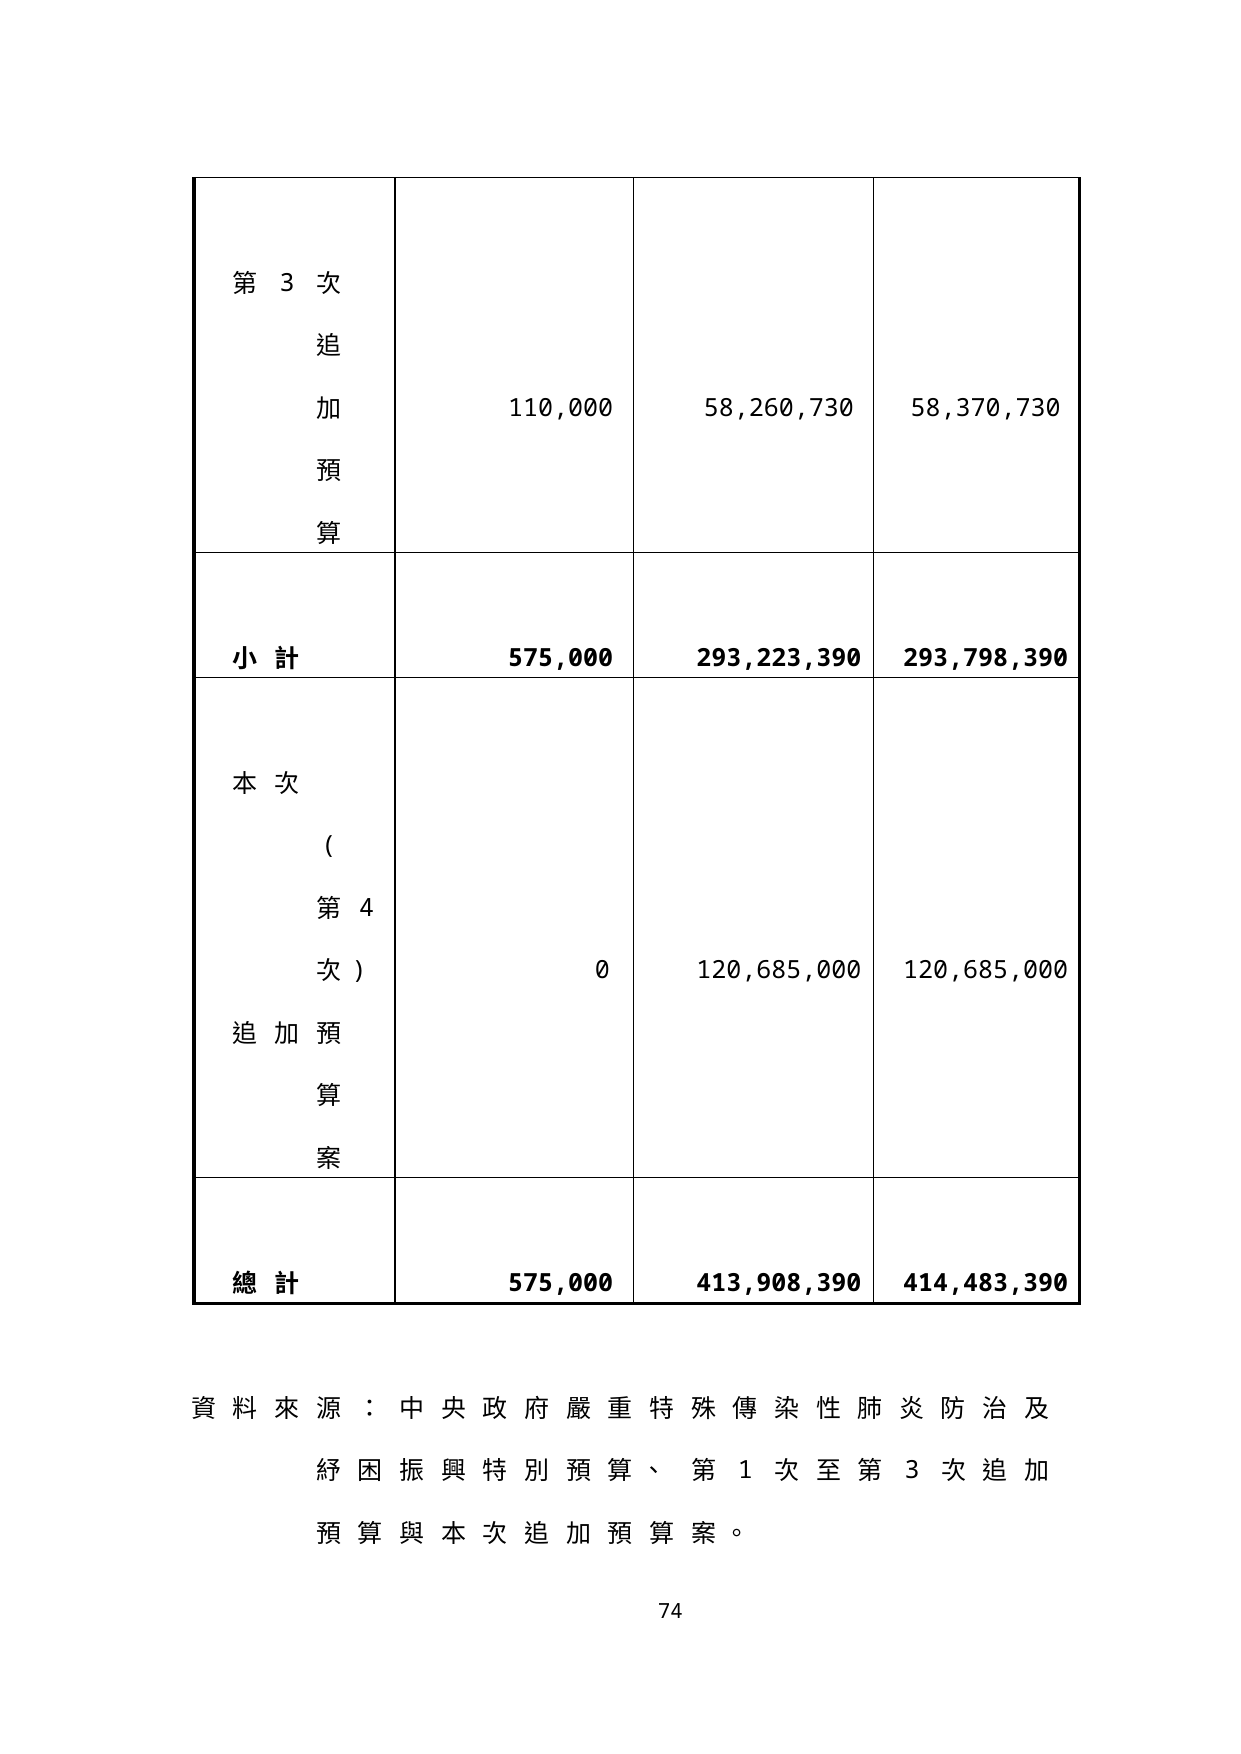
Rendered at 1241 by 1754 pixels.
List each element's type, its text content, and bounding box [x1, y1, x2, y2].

table_cell 293,798,390 [874, 553, 1078, 677]
text 資料來源：中央政府嚴重特殊傳染性肺炎防治及紓困振興特別預算、第1次至第3次追加預算與本次追加預算案。 [183, 1365, 1058, 1552]
table_cell 413,908,390 [634, 1178, 873, 1302]
table_cell 120,685,000 [874, 678, 1078, 1177]
table_cell 本次(第4次) 追加預算案 [196, 678, 394, 1177]
table_cell 總計 [196, 1178, 394, 1302]
table_cell 575,000 [396, 553, 633, 677]
table_cell 575,000 [396, 1178, 633, 1302]
table_cell 58,370,730 [874, 178, 1078, 552]
table_cell 414,483,390 [874, 1178, 1078, 1302]
table_cell 120,685,000 [634, 678, 873, 1177]
table_cell 小計 [196, 553, 394, 677]
table_cell 58,260,730 [634, 178, 873, 552]
table_cell 110,000 [396, 178, 633, 552]
table_cell 第3次追加預算 [196, 178, 394, 552]
table_cell 293,223,390 [634, 553, 873, 677]
table_cell 0 [396, 678, 633, 1177]
